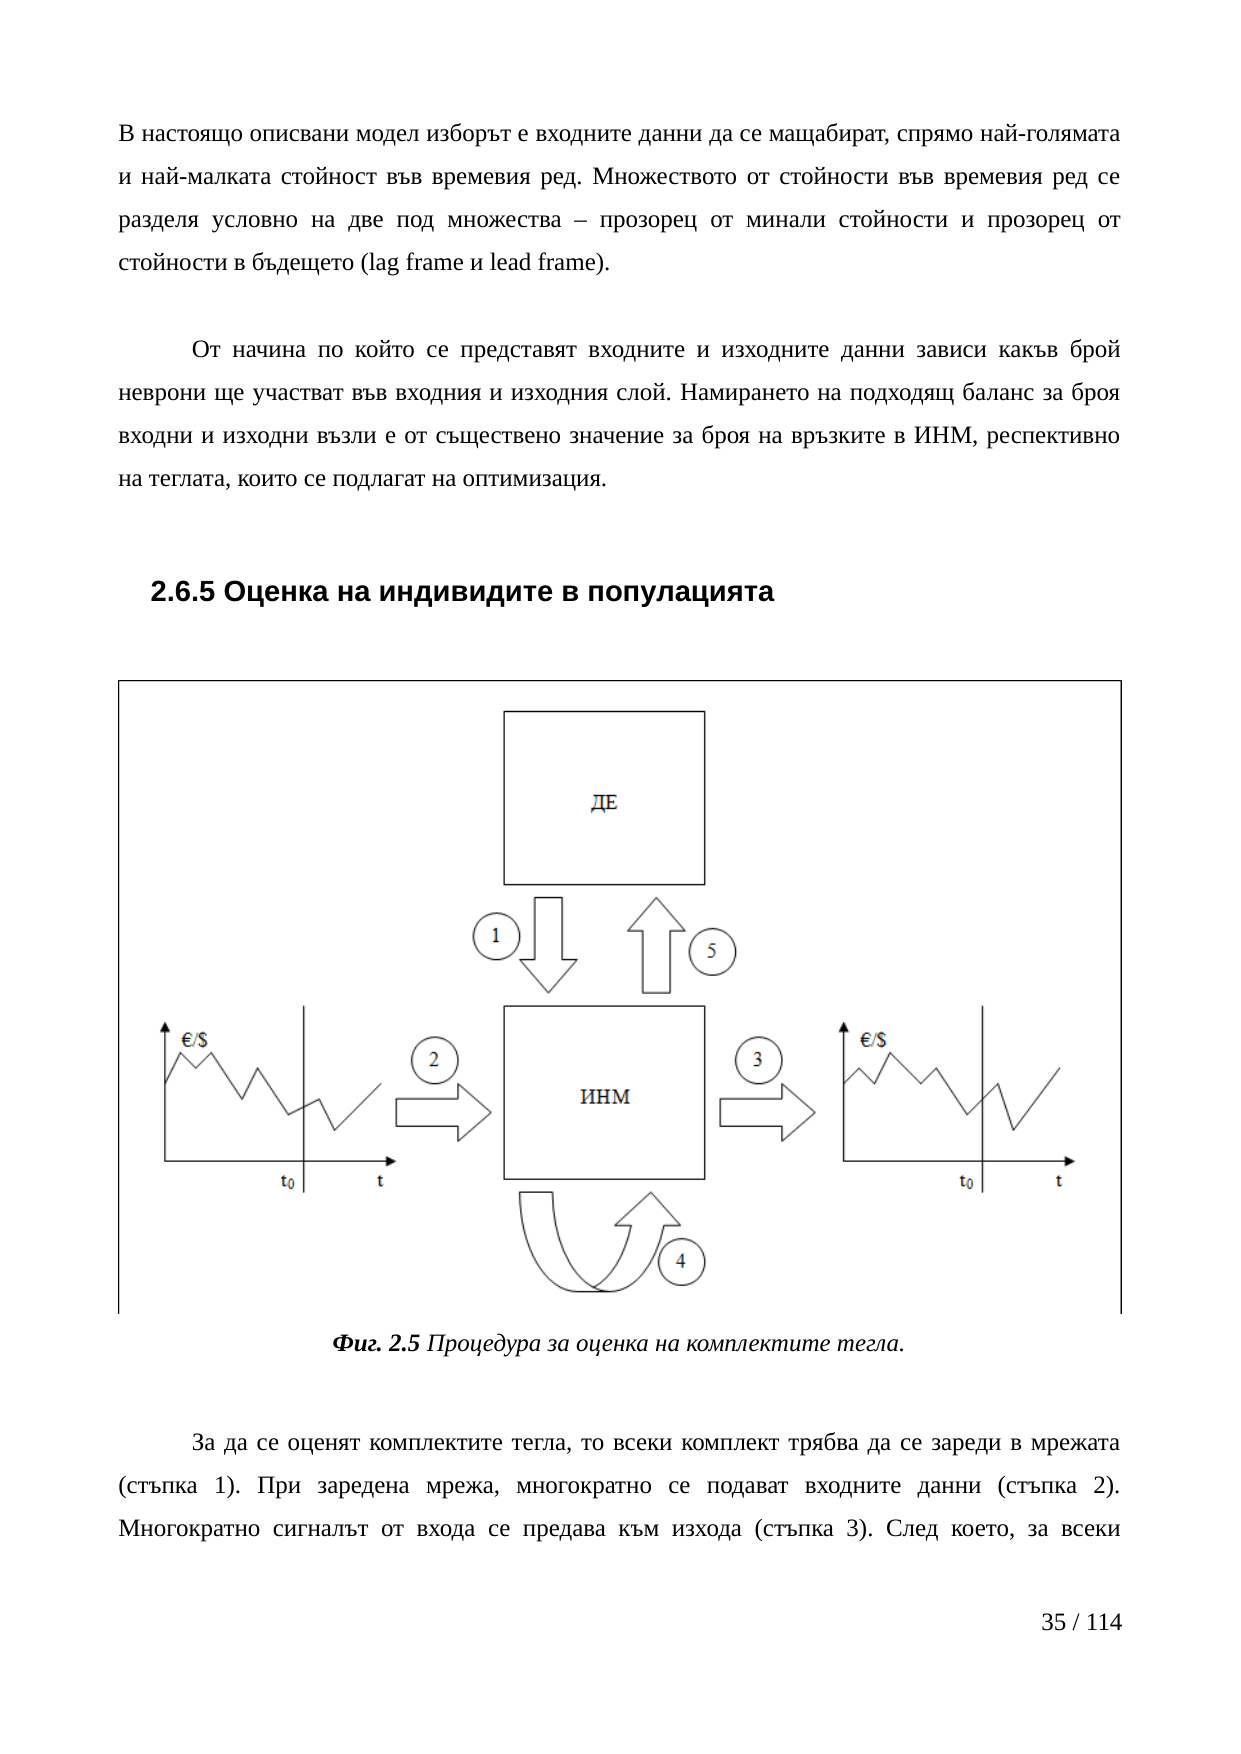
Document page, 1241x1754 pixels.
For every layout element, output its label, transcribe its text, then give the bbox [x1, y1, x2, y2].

text В настоящо описвани модел изборът е входните данни да се мащабират, спрямо най-голямата и най-малката стойност във времевия ред. Множеството от стойности във времевия ред се разделя условно на две под множества – прозорец от минали стойности и прозорец от стойности в бъдещето (lag frame и lead frame). [118, 118, 1122, 276]
text От начина по който се представят входните и изходните данни зависи какъв брой неврони ще участват във входния и изходния слой. Намирането на подходящ баланс за броя входни и изходни възли е от съществено значение за броя на връзките в ИНМ, респективно на теглата, които се подлагат на оптимизация. [118, 334, 1122, 492]
text Фиг. 2.5 Процедура за оценка на комплектите тегла. [118, 1314, 1122, 1357]
subtitle 2.6.5 Оценка на индивидите в популацията [118, 574, 1122, 608]
text За да се оценят комплектите тегла, то всеки комплект трябва да се зареди в мрежата (стъпка 1). При заредена мрежа, многократно се подават входните данни (стъпка 2). Многократно сигналът от входа се предава към изхода (стъпка 3). След което, за всеки [118, 1427, 1122, 1542]
